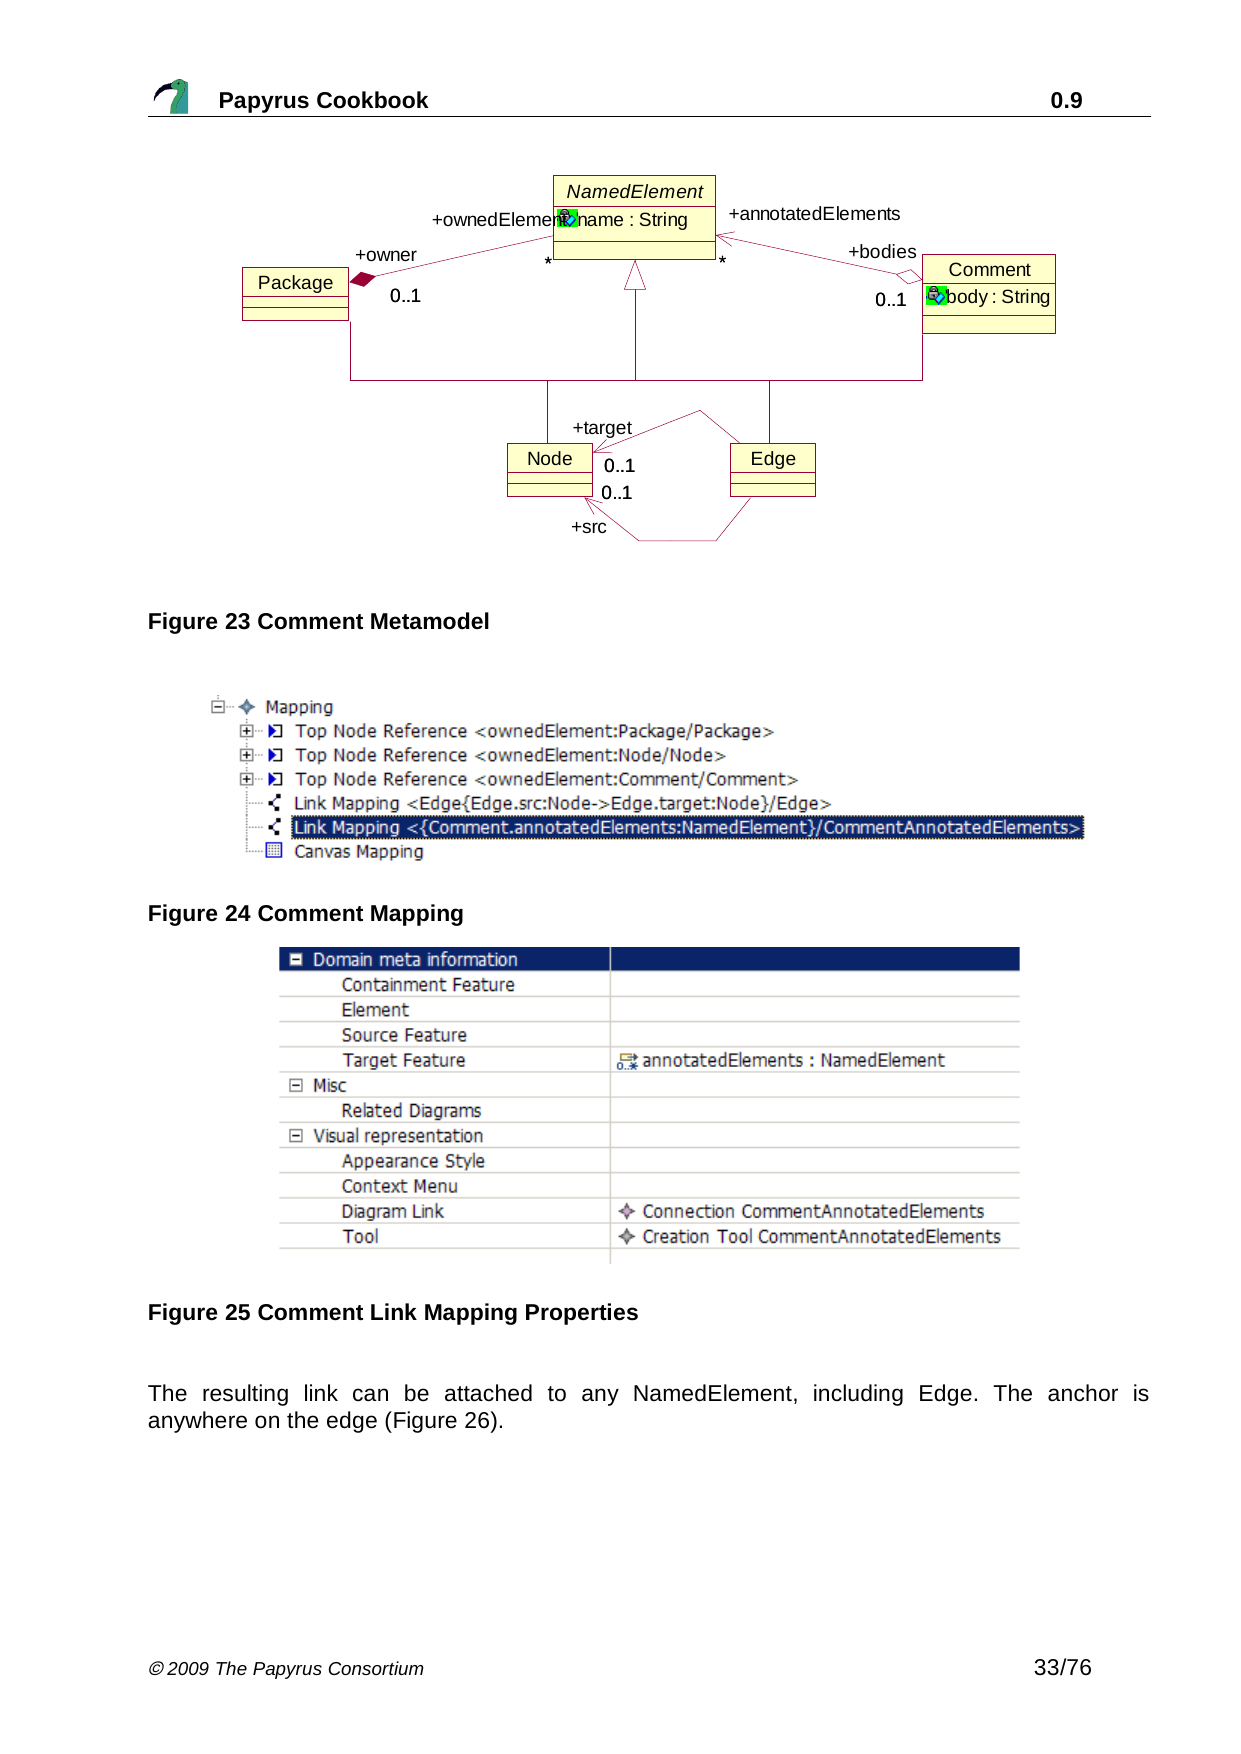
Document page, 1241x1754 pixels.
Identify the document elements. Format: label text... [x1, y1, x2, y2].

text The resulting link can be attached to any NamedElement, including Edge. The anchor is anywhere on the edge (Figure 26). [148, 1379, 1151, 1433]
picture [153, 79, 189, 114]
text Figure 25 Comment Link Mapping Properties [148, 1298, 1151, 1325]
text Figure 24 Comment Mapping [148, 899, 1151, 926]
text Figure 23 Comment Metamodel [148, 607, 1151, 634]
picture [279, 947, 1020, 1264]
picture [201, 695, 1098, 865]
